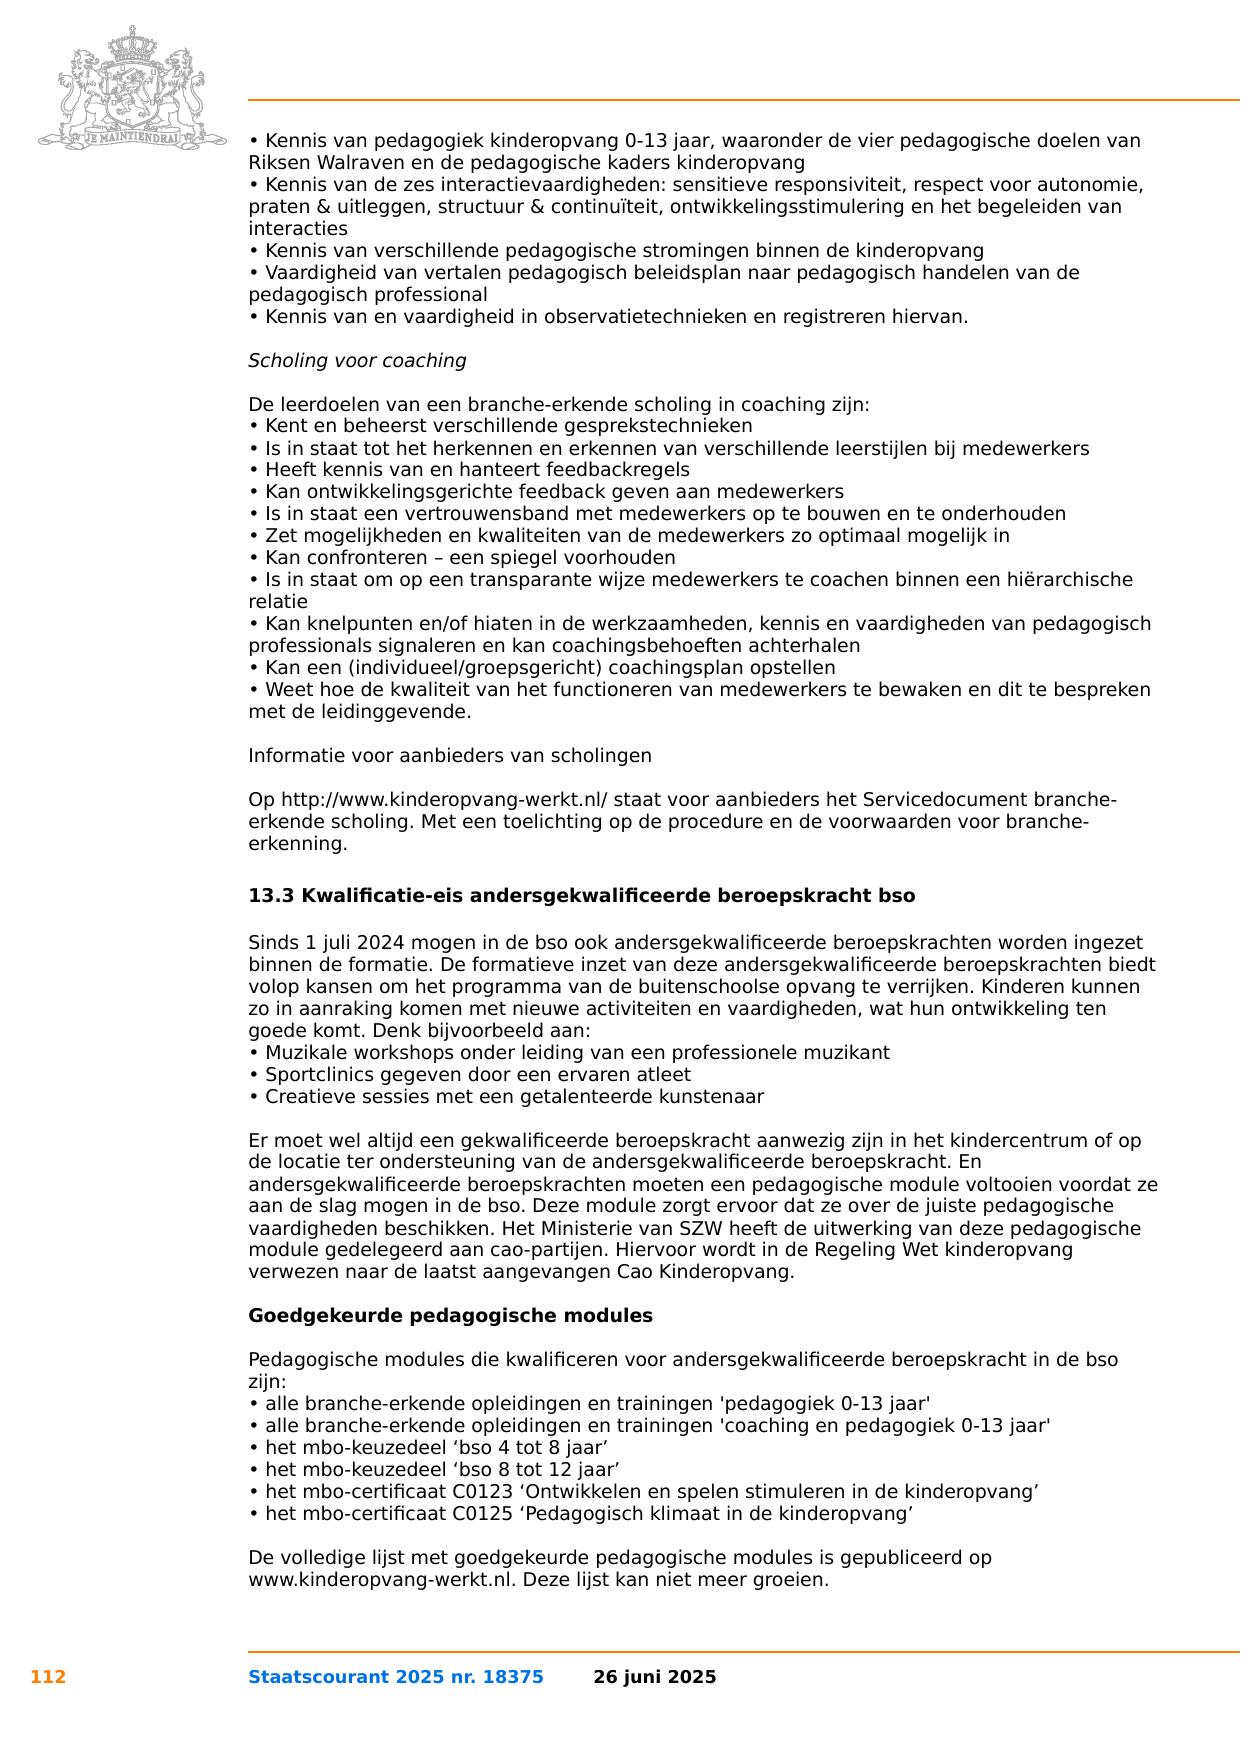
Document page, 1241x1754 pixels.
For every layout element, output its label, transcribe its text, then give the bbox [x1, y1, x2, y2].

text Informatie voor aanbieders van scholingen [248, 745, 1163, 767]
text • het mbo-keuzedeel ‘bso 8 tot 12 jaar’ [248, 1459, 1163, 1481]
text • Kennis van en vaardigheid in observatietechnieken en registreren hiervan. [248, 306, 1163, 328]
text • Kennis van de zes interactievaardigheden: sensitieve responsiviteit, respect voor autonomie, praten & uitleggen, structuur & continuïteit, ontwikkelingsstimulering en het begeleiden van interacties [248, 174, 1163, 240]
text Sinds 1 juli 2024 mogen in de bso ook andersgekwalificeerde beroepskrachten worden ingezet binnen de formatie. De formatieve inzet van deze andersgekwalificeerde beroepskrachten biedt volop kansen om het programma van de buitenschoolse opvang te verrijken. Kinderen kunnen zo in aanraking komen met nieuwe activiteiten en vaardigheden, wat hun ontwikkeling ten goede komt. Denk bijvoorbeeld aan: [248, 932, 1163, 1042]
text De leerdoelen van een branche-erkende scholing in coaching zijn: [248, 393, 1163, 415]
text • Kan knelpunten en/of hiaten in de werkzaamheden, kennis en vaardigheden van pedagogisch professionals signaleren en kan coachingsbehoeften achterhalen [248, 613, 1163, 657]
text • het mbo-keuzedeel ‘bso 4 tot 8 jaar’ [248, 1437, 1163, 1459]
text • alle branche-erkende opleidingen en trainingen 'pedagogiek 0-13 jaar' [248, 1393, 1163, 1415]
text • Vaardigheid van vertalen pedagogisch beleidsplan naar pedagogisch handelen van de pedagogisch professional [248, 262, 1163, 306]
text • Zet mogelijkheden en kwaliteiten van de medewerkers zo optimaal mogelijk in [248, 525, 1163, 547]
text • Sportclinics gegeven door een ervaren atleet [248, 1064, 1163, 1086]
text • Weet hoe de kwaliteit van het functioneren van medewerkers te bewaken en dit te bespreken met de leidinggevende. [248, 679, 1163, 723]
text • Is in staat tot het herkennen en erkennen van verschillende leerstijlen bij medewerkers [248, 437, 1163, 459]
text • het mbo-certificaat C0125 ‘Pedagogisch klimaat in de kinderopvang’ [248, 1503, 1163, 1525]
picture [38, 25, 227, 150]
text Er moet wel altijd een gekwalificeerde beroepskracht aanwezig zijn in het kindercentrum of op de locatie ter ondersteuning van de andersgekwalificeerde beroepskracht. En andersgekwalificeerde beroepskrachten moeten een pedagogische module voltooien voordat ze aan de slag mogen in de bso. Deze module zorgt ervoor dat ze over de juiste pedagogische vaardigheden beschikken. Het Ministerie van SZW heeft de uitwerking van deze pedagogische module gedelegeerd aan cao-partijen. Hiervoor wordt in de Regeling Wet kinderopvang verwezen naar de laatst aangevangen Cao Kinderopvang. [248, 1129, 1163, 1283]
text • Kan een (individueel/groepsgericht) coachingsplan opstellen [248, 657, 1163, 679]
subtitle 13.3 Kwalificatie-eis andersgekwalificeerde beroepskracht bso [248, 885, 1163, 907]
text • Muzikale workshops onder leiding van een professionele muzikant [248, 1042, 1163, 1064]
text • alle branche-erkende opleidingen en trainingen 'coaching en pedagogiek 0-13 jaar' [248, 1415, 1163, 1437]
text Pedagogische modules die kwalificeren voor andersgekwalificeerde beroepskracht in de bso zijn: [248, 1349, 1163, 1393]
text • Is in staat een vertrouwensband met medewerkers op te bouwen en te onderhouden [248, 503, 1163, 525]
text Op http://www.kinderopvang-werkt.nl/ staat voor aanbieders het Servicedocument branche-erkende scholing. Met een toelichting op de procedure en de voorwaarden voor branche-erkenning. [248, 789, 1163, 855]
text • Heeft kennis van en hanteert feedbackregels [248, 459, 1163, 481]
text • Kan confronteren – een spiegel voorhouden [248, 547, 1163, 569]
text Goedgekeurde pedagogische modules [248, 1305, 1163, 1327]
text • Kennis van verschillende pedagogische stromingen binnen de kinderopvang [248, 240, 1163, 262]
text • Is in staat om op een transparante wijze medewerkers te coachen binnen een hiërarchische relatie [248, 569, 1163, 613]
text • Kennis van pedagogiek kinderopvang 0-13 jaar, waaronder de vier pedagogische doelen van Riksen Walraven en de pedagogische kaders kinderopvang [248, 130, 1163, 174]
text • Creatieve sessies met een getalenteerde kunstenaar [248, 1086, 1163, 1108]
text • Kan ontwikkelingsgerichte feedback geven aan medewerkers [248, 481, 1163, 503]
text • Kent en beheerst verschillende gesprekstechnieken [248, 415, 1163, 437]
text Scholing voor coaching [248, 349, 1163, 372]
text De volledige lijst met goedgekeurde pedagogische modules is gepubliceerd op www.kinderopvang-werkt.nl. Deze lijst kan niet meer groeien. [248, 1547, 1163, 1591]
text • het mbo-certificaat C0123 ‘Ontwikkelen en spelen stimuleren in de kinderopvang’ [248, 1481, 1163, 1503]
